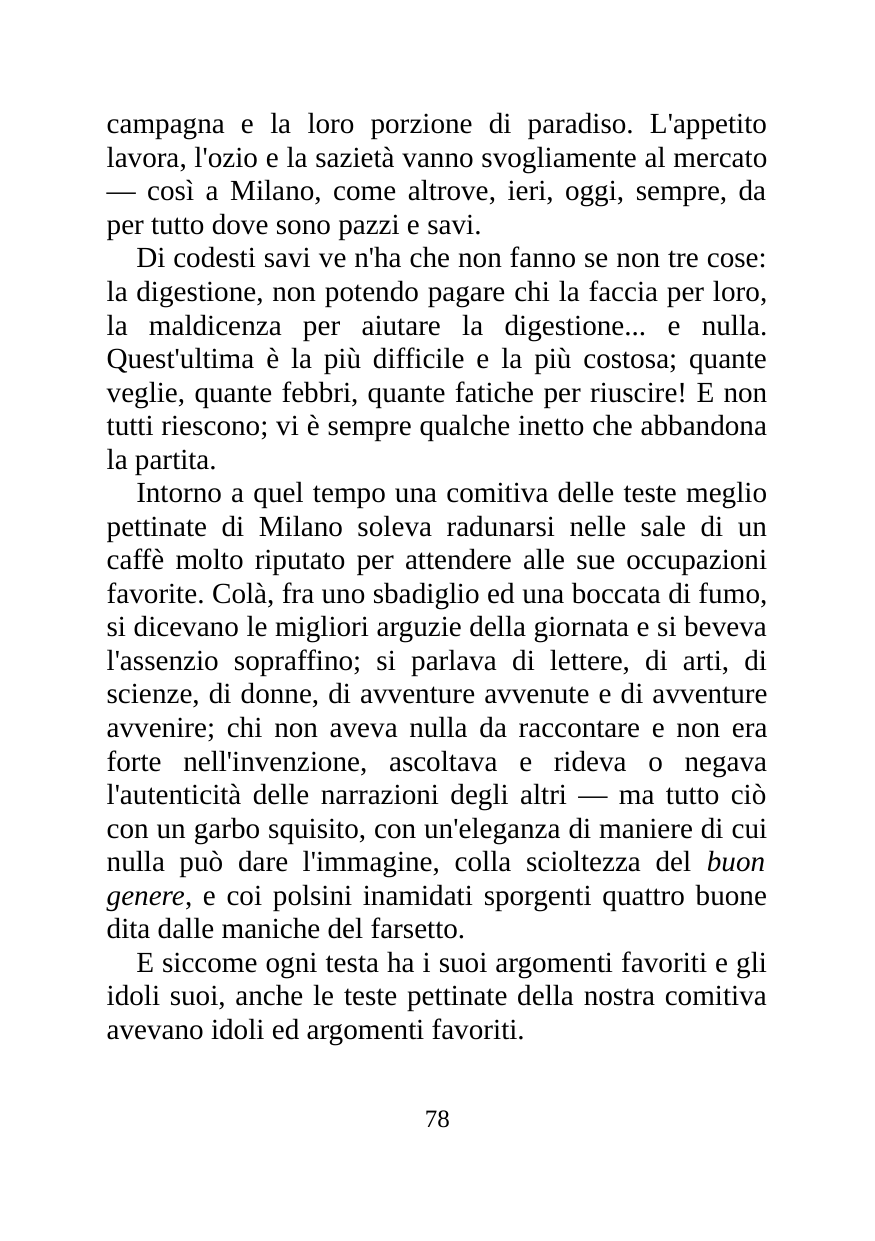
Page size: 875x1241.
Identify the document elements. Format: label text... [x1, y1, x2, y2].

text Di codesti savi ve n'ha che non fanno se non tre cose: la digestione, non potendo pagare chi la faccia per loro, la maldicenza per aiutare la digestione... e nulla. Quest'ultima è la più difficile e la più costosa; quante veglie, quante febbri, quante fatiche per riuscire! E non tutti riescono; vi è sempre qualche inetto che abbandona la partita. [106, 241, 768, 475]
text campagna e la loro porzione di paradiso. L'appetito lavora, l'ozio e la sazietà vanno svogliamente al mercato — così a Milano, come altrove, ieri, oggi, sempre, da per tutto dove sono pazzi e savi. [106, 106, 768, 241]
text Intorno a quel tempo una comitiva delle teste meglio pettinate di Milano soleva radunarsi nelle sale di un caffè molto riputato per attendere alle sue occupazioni favorite. Colà, fra uno sbadiglio ed una boccata di fumo, si dicevano le migliori arguzie della giornata e si beveva l'assenzio sopraffino; si parlava di lettere, di arti, di scienze, di donne, di avventure avvenute e di avventure avvenire; chi non aveva nulla da raccontare e non era forte nell'invenzione, ascoltava e rideva o negava l'autenticità delle narrazioni degli altri — ma tutto ciò con un garbo squisito, con un'eleganza di maniere di cui nulla può dare l'immagine, colla scioltezza del buon genere, e coi polsini inamidati sporgenti quattro buone dita dalle maniche del farsetto. [106, 475, 768, 945]
text E siccome ogni testa ha i suoi argomenti favoriti e gli idoli suoi, anche le teste pettinate della nostra comitiva avevano idoli ed argomenti favoriti. [106, 945, 768, 1046]
